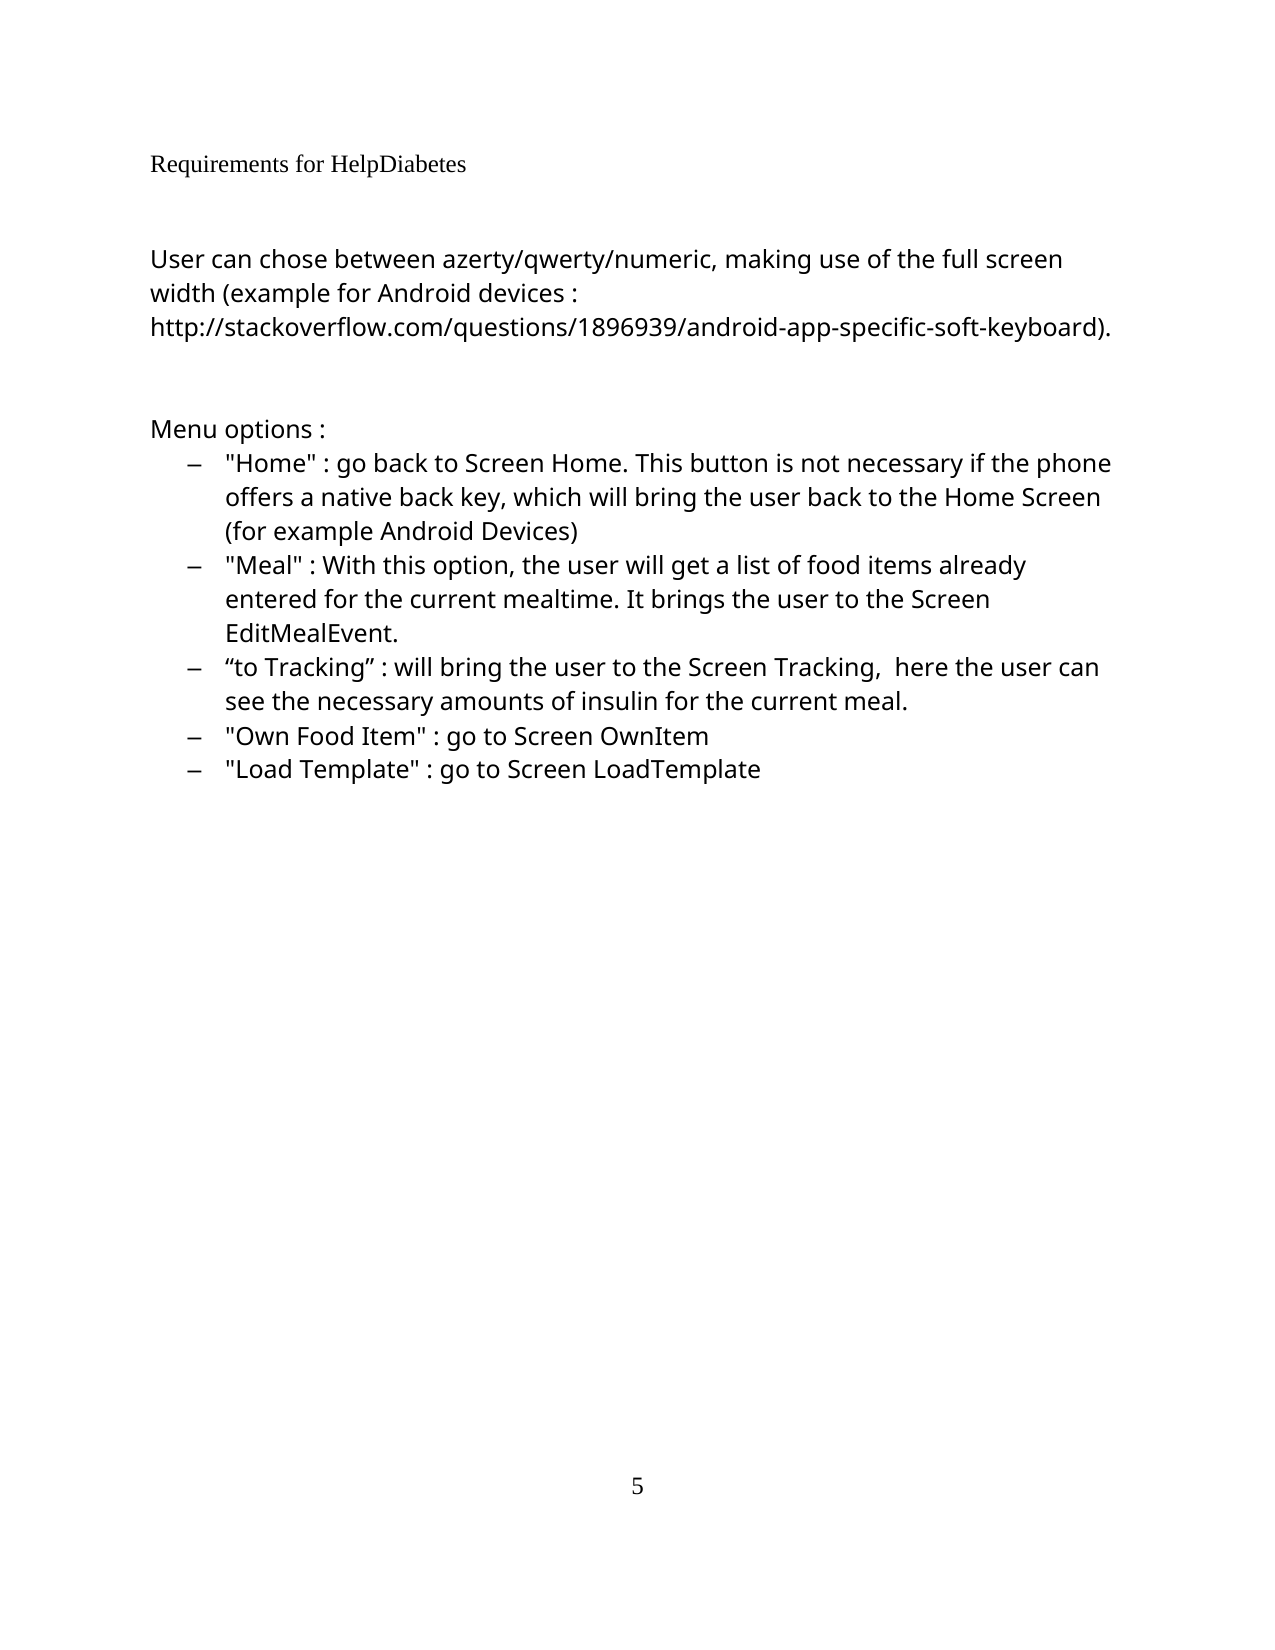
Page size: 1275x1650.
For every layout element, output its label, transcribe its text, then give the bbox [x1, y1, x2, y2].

list "Home" : go back to Screen Home. This button is not necessary if the phone offers a native back key, which will bring the user back to the Home Screen (for example Android Devices) [187, 446, 1125, 548]
list "Meal" : With this option, the user will get a list of food items already entered for the current mealtime. It brings the user to the Screen EditMealEvent. [187, 548, 1125, 650]
list "Load Template" : go to Screen LoadTemplate [187, 752, 1125, 786]
list “to Tracking” : will bring the user to the Screen Tracking, here the user can see the necessary amounts of insulin for the current meal. [187, 650, 1125, 718]
list "Own Food Item" : go to Screen OwnItem [187, 718, 1125, 752]
text User can chose between azerty/qwerty/numeric, making use of the full screen width (example for Android devices : http://stackoverflow.com/questions/1896939/android-app-specific-soft-keyboard). [150, 241, 1125, 343]
text Menu options : [150, 412, 1125, 446]
